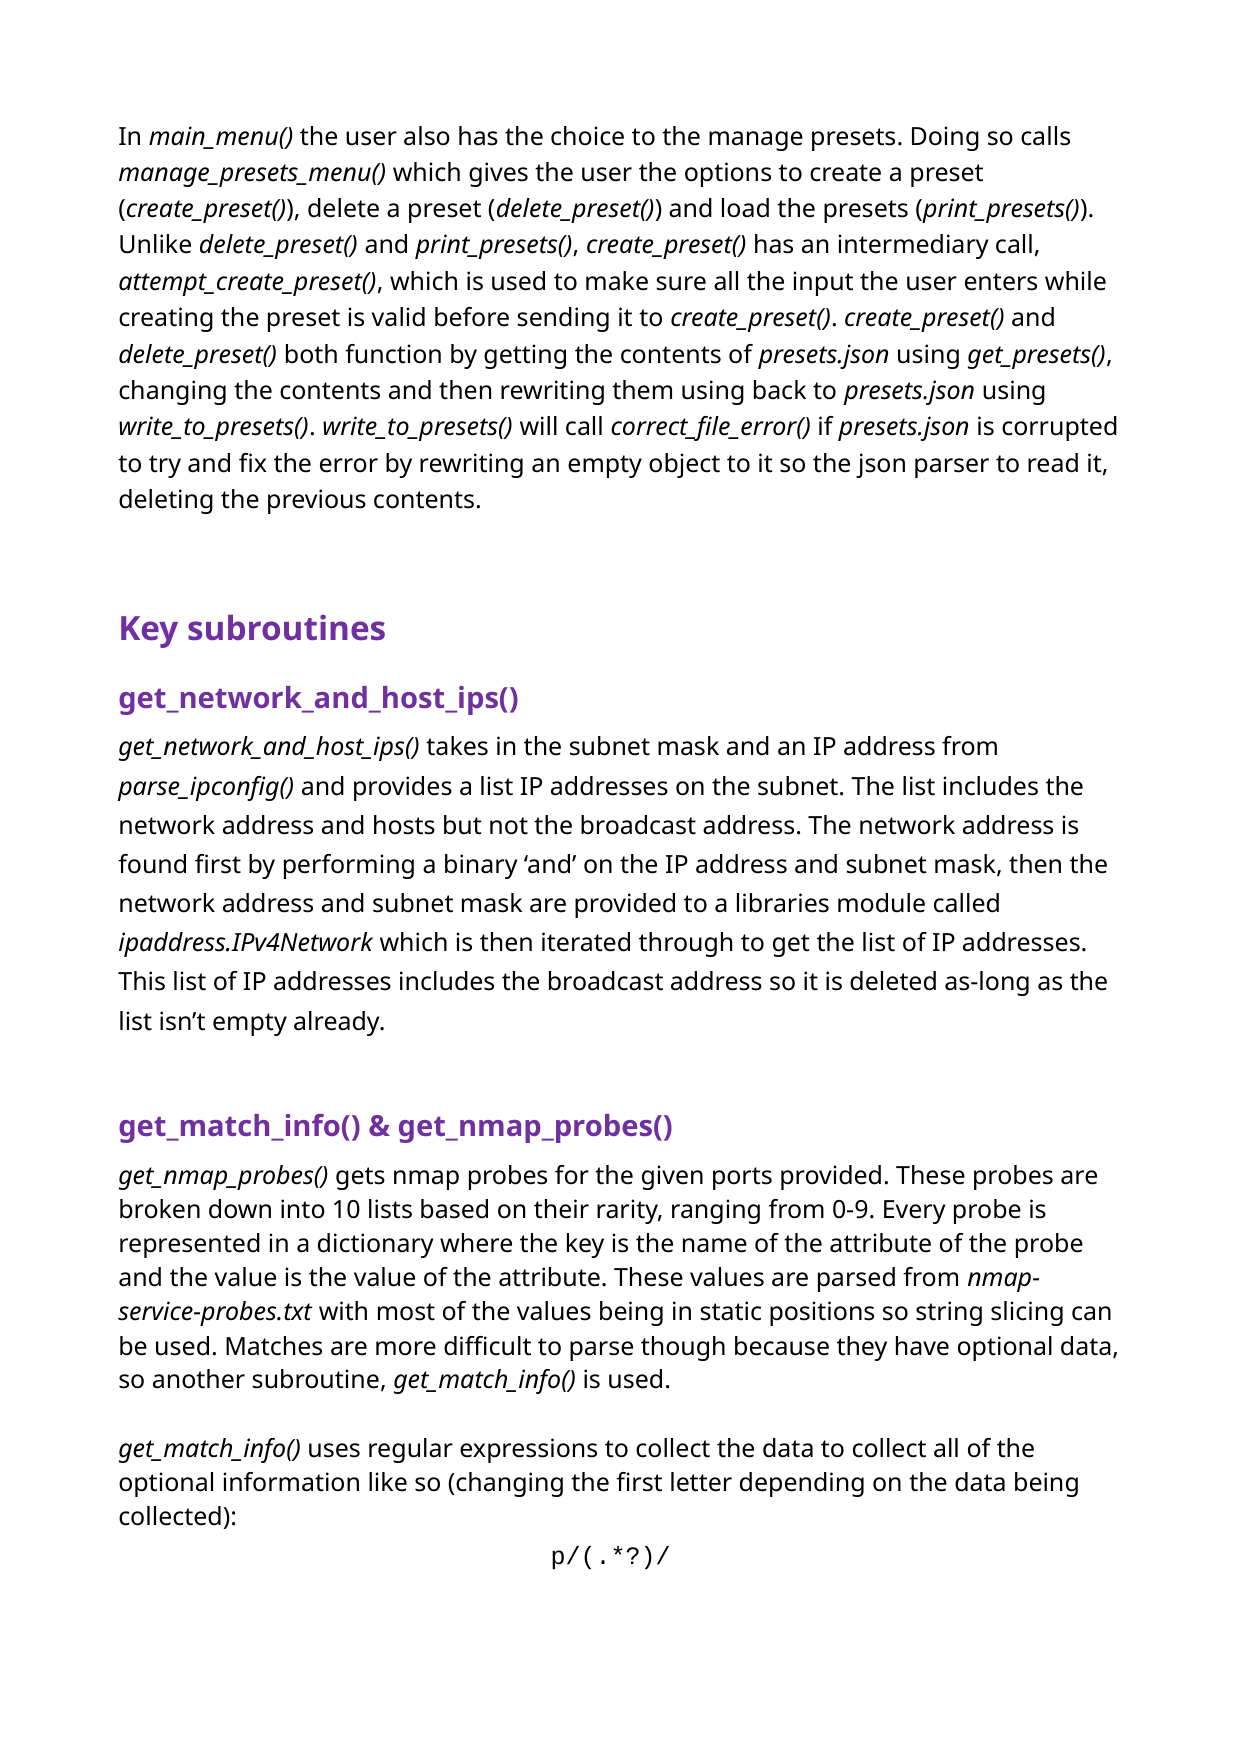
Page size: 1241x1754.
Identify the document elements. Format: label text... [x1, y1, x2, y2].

text In main_menu() the user also has the choice to the manage presets. Doing so calls ‎manage_presets_menu() which gives the user the options to create a preset (create_preset()), delete a preset (delete_preset()) and load the presets (print_presets()). Unlike delete_preset() and print_presets(), create_preset() has an intermediary call, attempt_create_preset(), which is used to make sure all the input the user enters while creating the preset is valid before sending it to create_preset(). create_preset() and delete_preset() both function by getting the contents of presets.json using get_presets(), changing the contents and then rewriting them using back to presets.json using write_to_presets(). write_to_presets() will call correct_file_error() if presets.json is corrupted to try and fix the error by rewriting an empty object to it so the json parser to read it, deleting the previous contents. [118, 118, 1122, 516]
text get_nmap_probes() gets nmap probes for the given ports provided. These probes are broken down into 10 lists based on their rarity, ranging from 0-9. Every probe is represented in a dictionary where the key is the name of the attribute of the probe and the value is the value of the attribute. These values are parsed from nmap-service-probes.txt with most of the values being in static positions so string slicing can be used. Matches are more difficult to parse though because they have optional data, so another subroutine, get_match_info() is used. [118, 1158, 1122, 1396]
subtitle get_match_info() & get_nmap_probes() [118, 1106, 1122, 1145]
subtitle get_network_and_host_ips() [118, 677, 1122, 717]
subtitle Key subroutines [118, 604, 1122, 650]
text get_network_and_host_ips() takes in the subnet mask and an IP address from parse_ipconfig() and provides a list IP addresses on the subnet. The list includes the network address and hosts but not the broadcast address. The network address is found first by performing a binary ‘and’ on the IP address and subnet mask, then the network address and subnet mask are provided to a libraries module called ipaddress.IPv4Network which is then iterated through to get the list of IP addresses. This list of IP addresses includes the broadcast address so it is deleted as-long as the list isn’t empty already. [118, 729, 1122, 1037]
text get_match_info() uses regular expressions to collect the data to collect all of the optional information like so (changing the first letter depending on the data being collected): [118, 1430, 1122, 1532]
